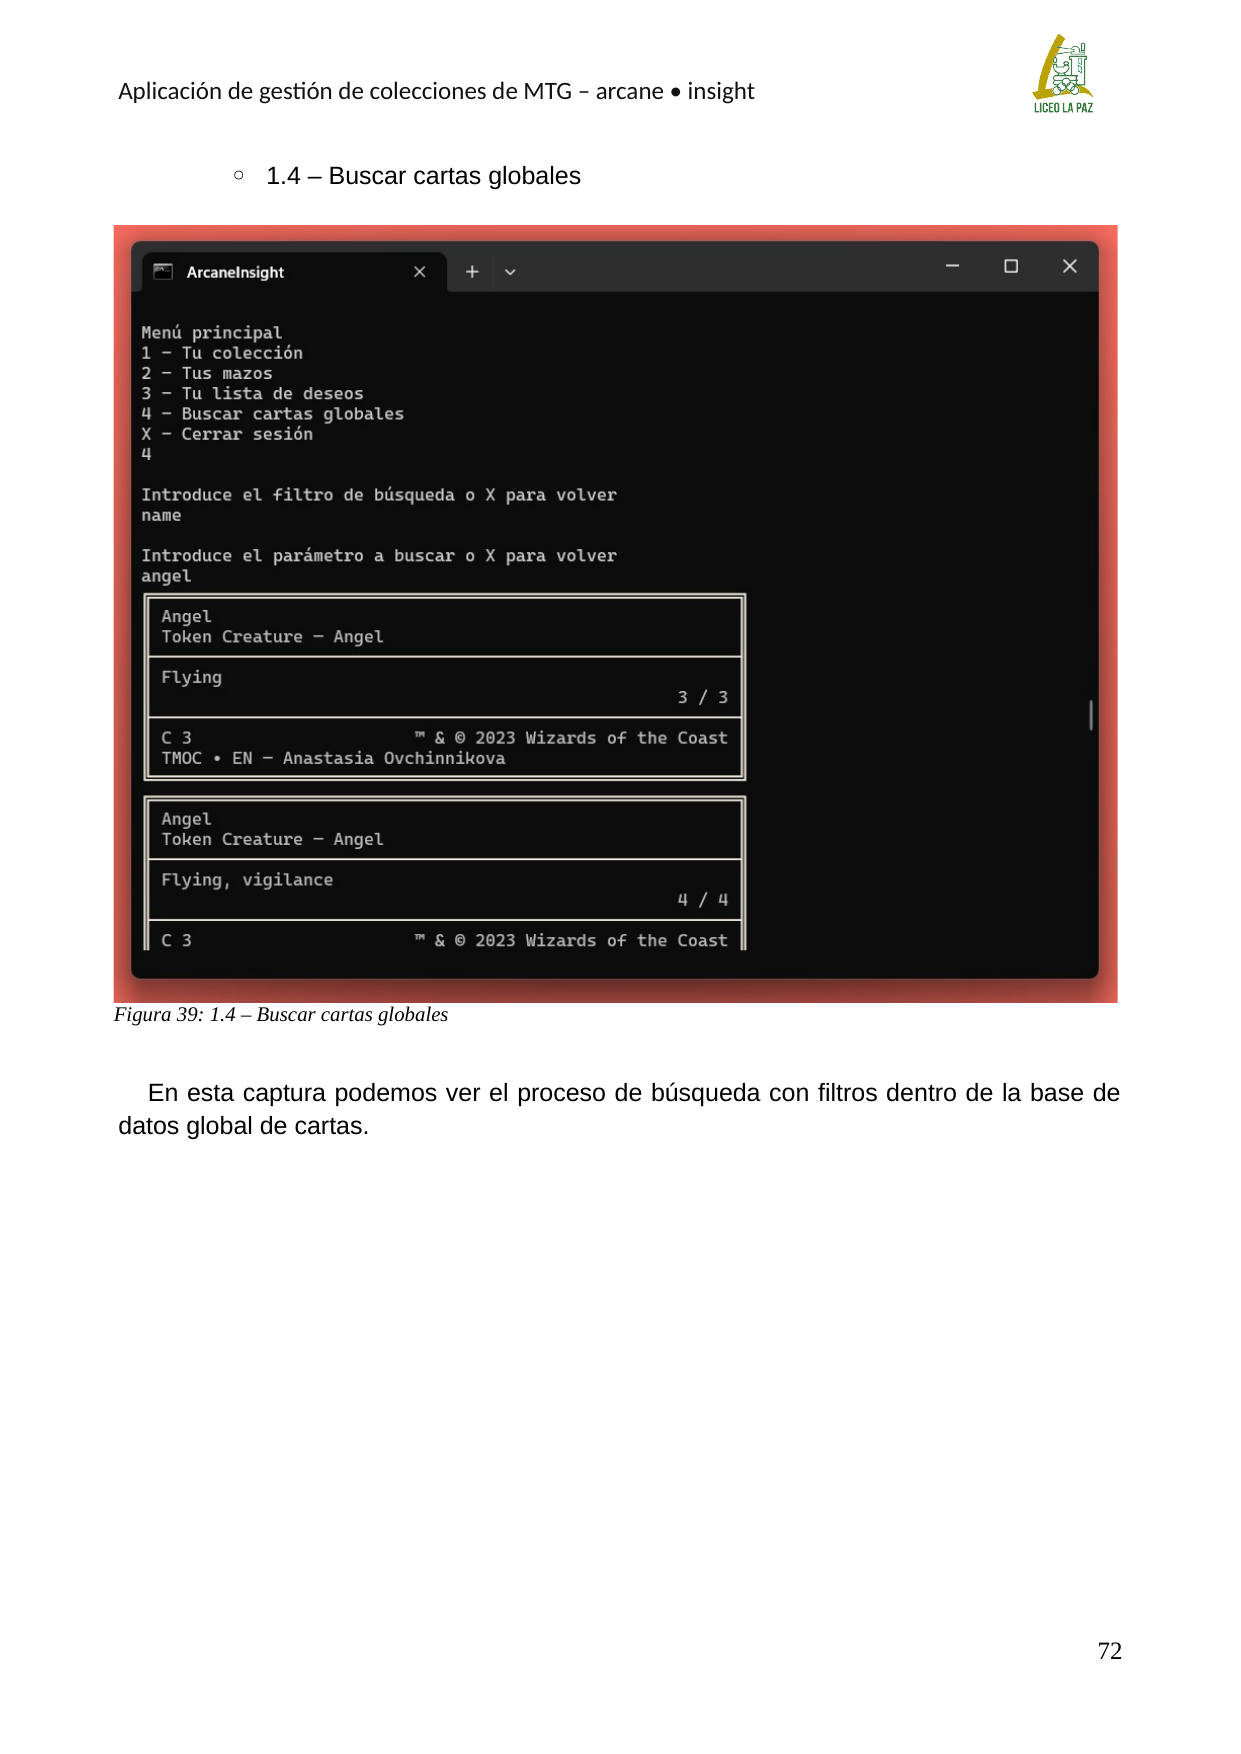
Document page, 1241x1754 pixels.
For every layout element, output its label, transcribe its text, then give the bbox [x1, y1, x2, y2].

list 1.4 – Buscar cartas globales [228, 161, 1122, 190]
picture [1025, 26, 1100, 121]
text Figura 39: 1.4 – Buscar cartas globales [113, 1003, 1117, 1026]
picture [113, 225, 1118, 1003]
text En esta captura podemos ver el proceso de búsqueda con filtros dentro de la base de datos global de cartas. [118, 1078, 1122, 1140]
